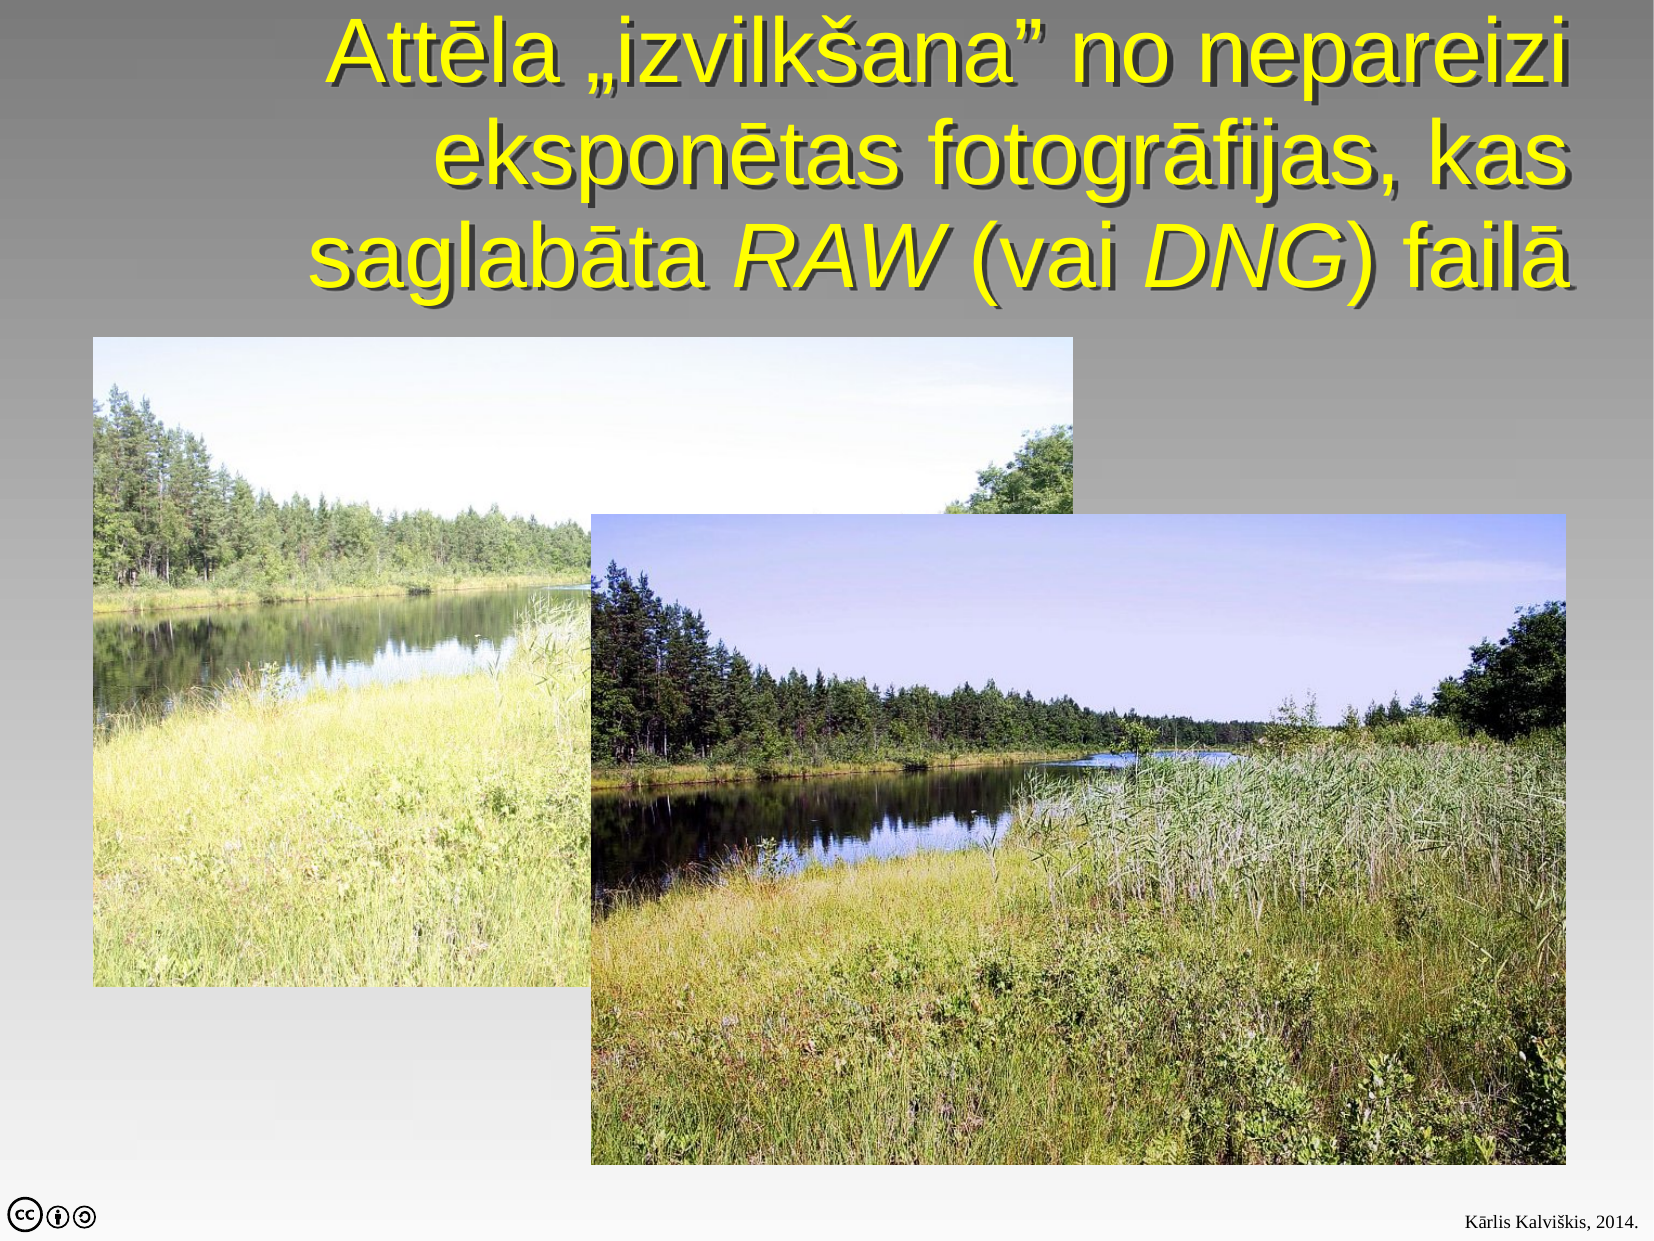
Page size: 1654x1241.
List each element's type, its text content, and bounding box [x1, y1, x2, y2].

picture [0, 0, 1654, 1241]
title Attēla „izvilkšana” no nepareizi eksponētas fotogrāfijas, kas saglabāta RAW (vai DNG) failā [82, 0, 1571, 307]
